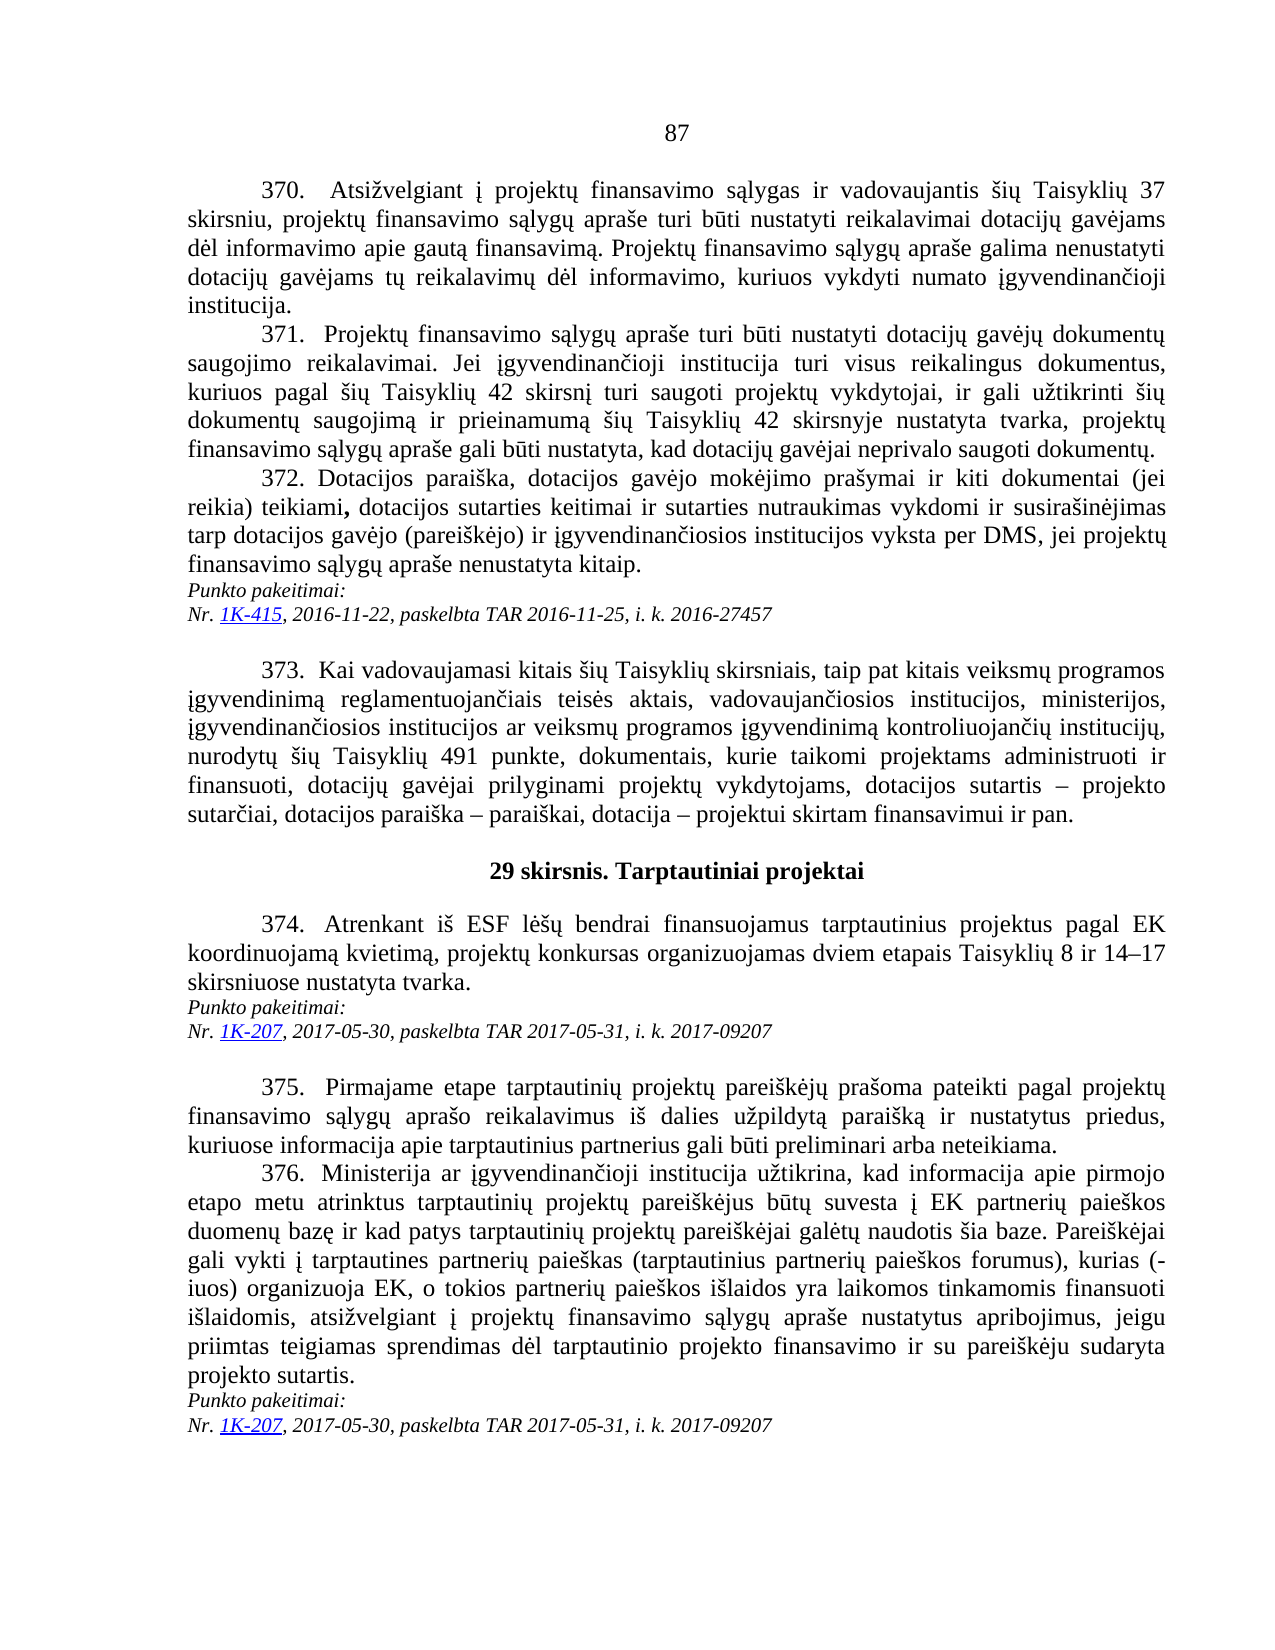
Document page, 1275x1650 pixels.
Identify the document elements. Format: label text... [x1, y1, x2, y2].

text 376. Ministerija ar įgyvendinančioji institucija užtikrina, kad informacija apie pirmojo etapo metu atrinktus tarptautinių projektų pareiškėjus būtų suvesta į EK partnerių paieškos duomenų bazę ir kad patys tarptautinių projektų pareiškėjai galėtų naudotis šia baze. Pareiškėjai gali vykti į tarptautines partnerių paieškas (tarptautinius partnerių paieškos forumus), kurias (-iuos) organizuoja EK, o tokios partnerių paieškos išlaidos yra laikomos tinkamomis finansuoti išlaidomis, atsižvelgiant į projektų finansavimo sąlygų apraše nustatytus apribojimus, jeigu priimtas teigiamas sprendimas dėl tarptautinio projekto finansavimo ir su pareiškėju sudaryta projekto sutartis. [187, 1158, 1167, 1388]
text Nr. 1K-415, 2016-11-22, paskelbta TAR 2016-11-25, i. k. 2016-27457 [187, 602, 1167, 626]
text Nr. 1K-207, 2017-05-30, paskelbta TAR 2017-05-31, i. k. 2017-09207 [187, 1412, 1167, 1437]
subtitle 29 skirsnis. Tarptautiniai projektai [246, 856, 1107, 885]
text 373. Kai vadovaujamasi kitais šių Taisyklių skirsniais, taip pat kitais veiksmų programos įgyvendinimą reglamentuojančiais teisės aktais, vadovaujančiosios institucijos, ministerijos, įgyvendinančiosios institucijos ar veiksmų programos įgyvendinimą kontroliuojančių institucijų, nurodytų šių Taisyklių 491 punkte, dokumentais, kurie taikomi projektams administruoti ir finansuoti, dotacijų gavėjai prilyginami projektų vykdytojams, dotacijos sutartis – projekto sutarčiai, dotacijos paraiška – paraiškai, dotacija – projektui skirtam finansavimui ir pan. [187, 655, 1167, 827]
text 371. Projektų finansavimo sąlygų apraše turi būti nustatyti dotacijų gavėjų dokumentų saugojimo reikalavimai. Jei įgyvendinančioji institucija turi visus reikalingus dokumentus, kuriuos pagal šių Taisyklių 42 skirsnį turi saugoti projektų vykdytojai, ir gali užtikrinti šių dokumentų saugojimą ir prieinamumą šių Taisyklių 42 skirsnyje nustatyta tvarka, projektų finansavimo sąlygų apraše gali būti nustatyta, kad dotacijų gavėjai neprivalo saugoti dokumentų. [187, 319, 1167, 463]
text 372. Dotacijos paraiška, dotacijos gavėjo mokėjimo prašymai ir kiti dokumentai (jei reikia) teikiami, dotacijos sutarties keitimai ir sutarties nutraukimas vykdomi ir susirašinėjimas tarp dotacijos gavėjo (pareiškėjo) ir įgyvendinančiosios institucijos vyksta per DMS, jei projektų finansavimo sąlygų apraše nenustatyta kitaip. [187, 463, 1167, 578]
text 370. Atsižvelgiant į projektų finansavimo sąlygas ir vadovaujantis šių Taisyklių 37 skirsniu, projektų finansavimo sąlygų apraše turi būti nustatyti reikalavimai dotacijų gavėjams dėl informavimo apie gautą finansavimą. Projektų finansavimo sąlygų apraše galima nenustatyti dotacijų gavėjams tų reikalavimų dėl informavimo, kuriuos vykdyti numato įgyvendinančioji institucija. [187, 176, 1167, 319]
text Punkto pakeitimai: [187, 1388, 1167, 1412]
text Punkto pakeitimai: [187, 995, 1167, 1019]
text 375. Pirmajame etape tarptautinių projektų pareiškėjų prašoma pateikti pagal projektų finansavimo sąlygų aprašo reikalavimus iš dalies užpildytą paraišką ir nustatytus priedus, kuriuose informacija apie tarptautinius partnerius gali būti preliminari arba neteikiama. [187, 1072, 1167, 1158]
text 374. Atrenkant iš ESF lėšų bendrai finansuojamus tarptautinius projektus pagal EK koordinuojamą kvietimą, projektų konkursas organizuojamas dviem etapais Taisyklių 8 ir 14–17 skirsniuose nustatyta tvarka. [187, 909, 1167, 995]
text Punkto pakeitimai: [187, 578, 1167, 602]
text Nr. 1K-207, 2017-05-30, paskelbta TAR 2017-05-31, i. k. 2017-09207 [187, 1019, 1167, 1043]
